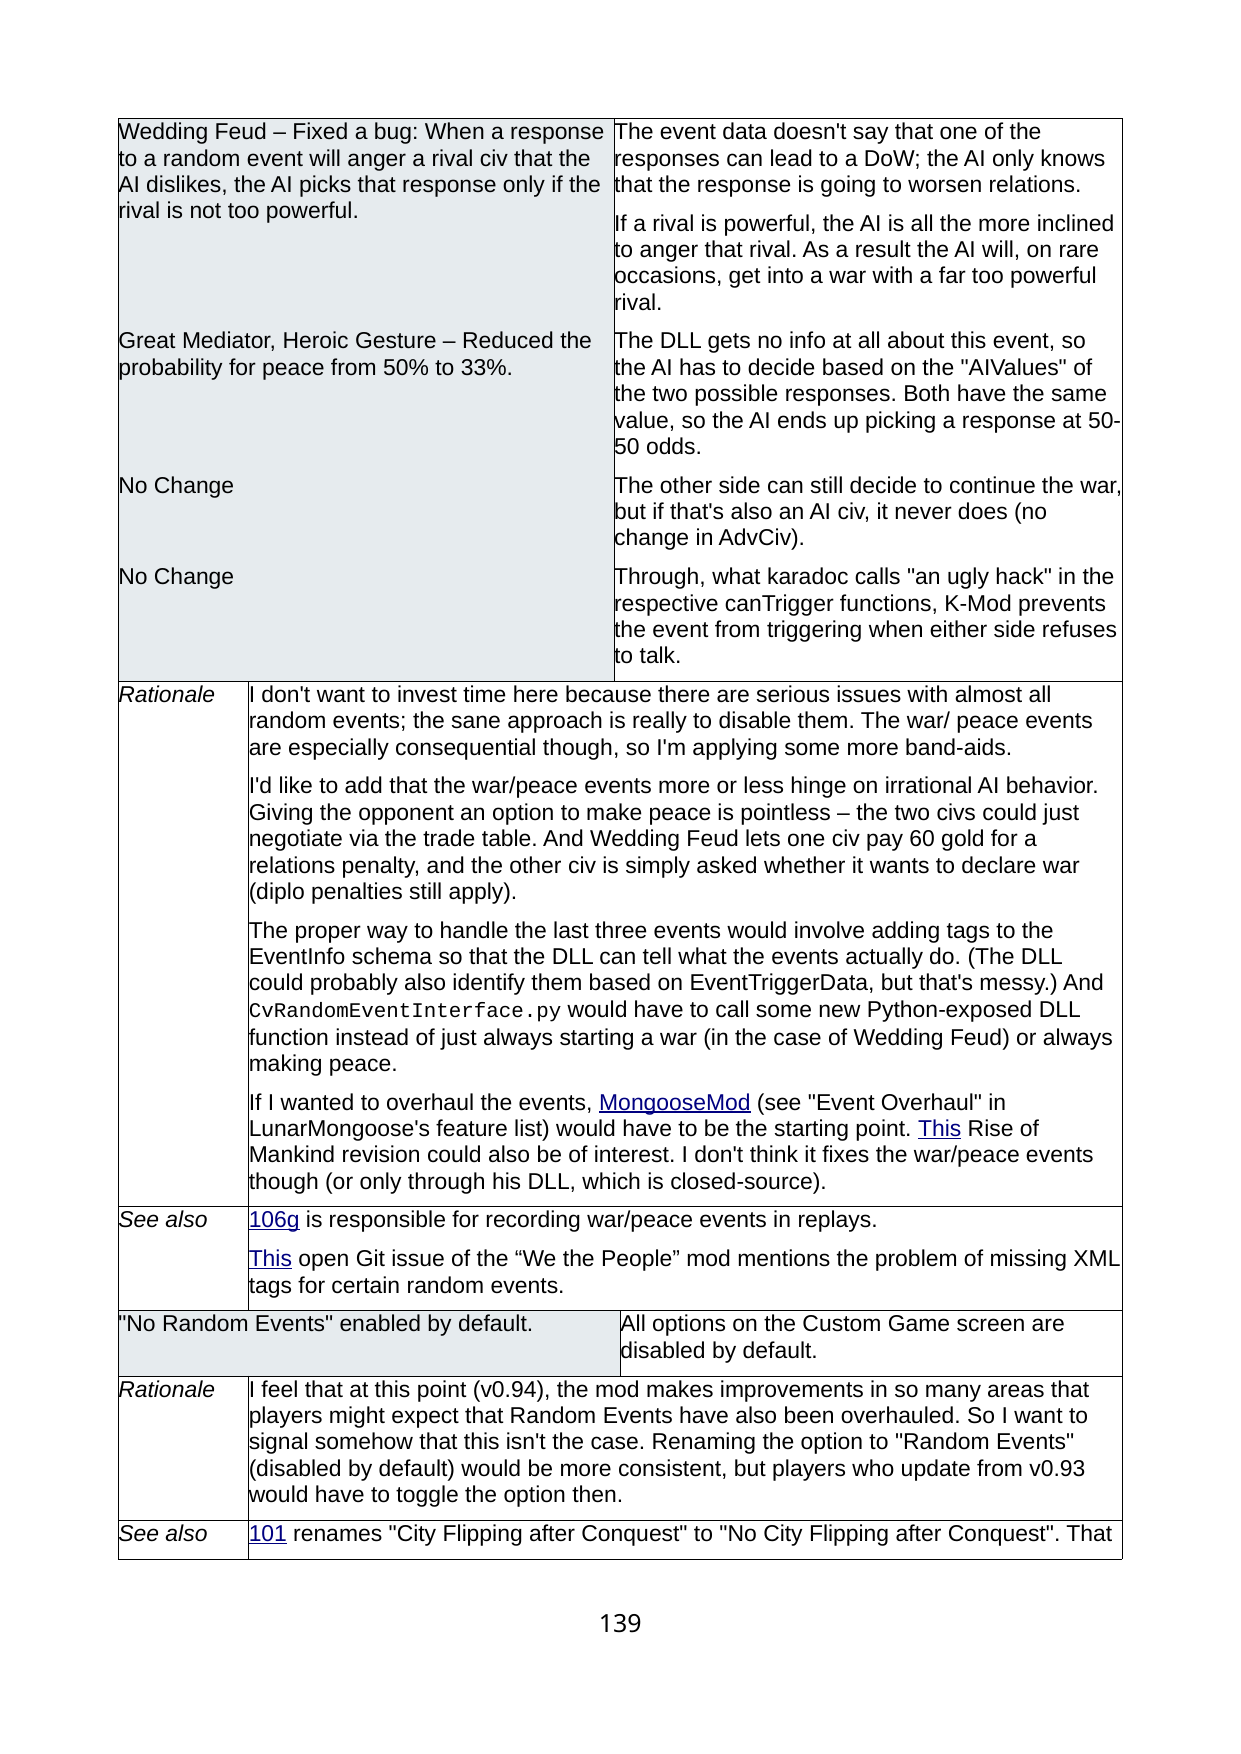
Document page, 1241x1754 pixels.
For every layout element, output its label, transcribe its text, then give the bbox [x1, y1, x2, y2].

table_cell I don't want to invest time here because there are serious issues with almost all random events; the sane approach is really to disable them. The war/ peace events are especially consequential though, so I'm applying some more band-aids. I'd like to add that the war/peace events more or less hinge on irrational AI behavior. Giving the opponent an option to make peace is pointless – the two civs could just negotiate via the trade table. And Wedding Feud lets one civ pay 60 gold for a relations penalty, and the other civ is simply asked whether it wants to declare war (diplo penalties still apply). The proper way to handle the last three events would involve adding tags to the EventInfo schema so that the DLL can tell what the events actually do. (The DLL could probably also identify them based on EventTriggerData, but that's messy.) And CvRandomEventInterface.py would have to call some new Python-exposed DLL function instead of just always starting a war (in the case of Wedding Feud) or always making peace. If I wanted to overhaul the events, MongooseMod (see "Event Overhaul" in LunarMongoose's feature list) would have to be the starting point. This Rise of Mankind revision could also be of interest. I don't think it fixes the war/peace events though (or only through his DLL, which is closed-source). [249, 682, 1122, 1206]
table_cell Rationale [119, 1377, 248, 1520]
table_cell I feel that at this point (v0.94), the mod makes improvements in so many areas that players might expect that Random Events have also been overhauled. So I want to signal somehow that this isn't the case. Renaming the option to "Random Events" (disabled by default) would be more consistent, but players who update from v0.93 would have to toggle the option then. [249, 1377, 1122, 1520]
table_cell The event data doesn't say that one of the responses can lead to a DoW; the AI only knows that the response is going to worsen relations. If a rival is powerful, the AI is all the more inclined to anger that rival. As a result the AI will, on rare occasions, get into a war with a far too powerful rival. The DLL gets no info at all about this event, so the AI has to decide based on the "AIValues" of the two possible responses. Both have the same value, so the AI ends up picking a response at 50-50 odds. The other side can still decide to continue the war, but if that's also an AI civ, it never does (no change in AdvCiv). Through, what karadoc calls "an ugly hack" in the respective canTrigger functions, K-Mod prevents the event from triggering when either side refuses to talk. [615, 119, 1122, 681]
table_cell "No Random Events" enabled by default. [119, 1311, 620, 1376]
table_cell All options on the Custom Game screen are disabled by default. [621, 1311, 1122, 1376]
table_cell See also [119, 1521, 248, 1559]
table_cell See also [119, 1207, 248, 1310]
table_cell 106g is responsible for recording war/peace events in replays. This open Git issue of the “We the People” mod mentions the problem of missing XML tags for certain random events. [249, 1207, 1122, 1310]
table_cell Wedding Feud – Fixed a bug: When a response to a random event will anger a rival civ that the AI dislikes, the AI picks that response only if the rival is not too powerful. Great Mediator, Heroic Gesture – Reduced the probability for peace from 50% to 33%. No Change No Change [119, 119, 614, 681]
table_cell 101 renames "City Flipping after Conquest" to "No City Flipping after Conquest". That [249, 1521, 1122, 1559]
table_cell Rationale [119, 682, 248, 1206]
